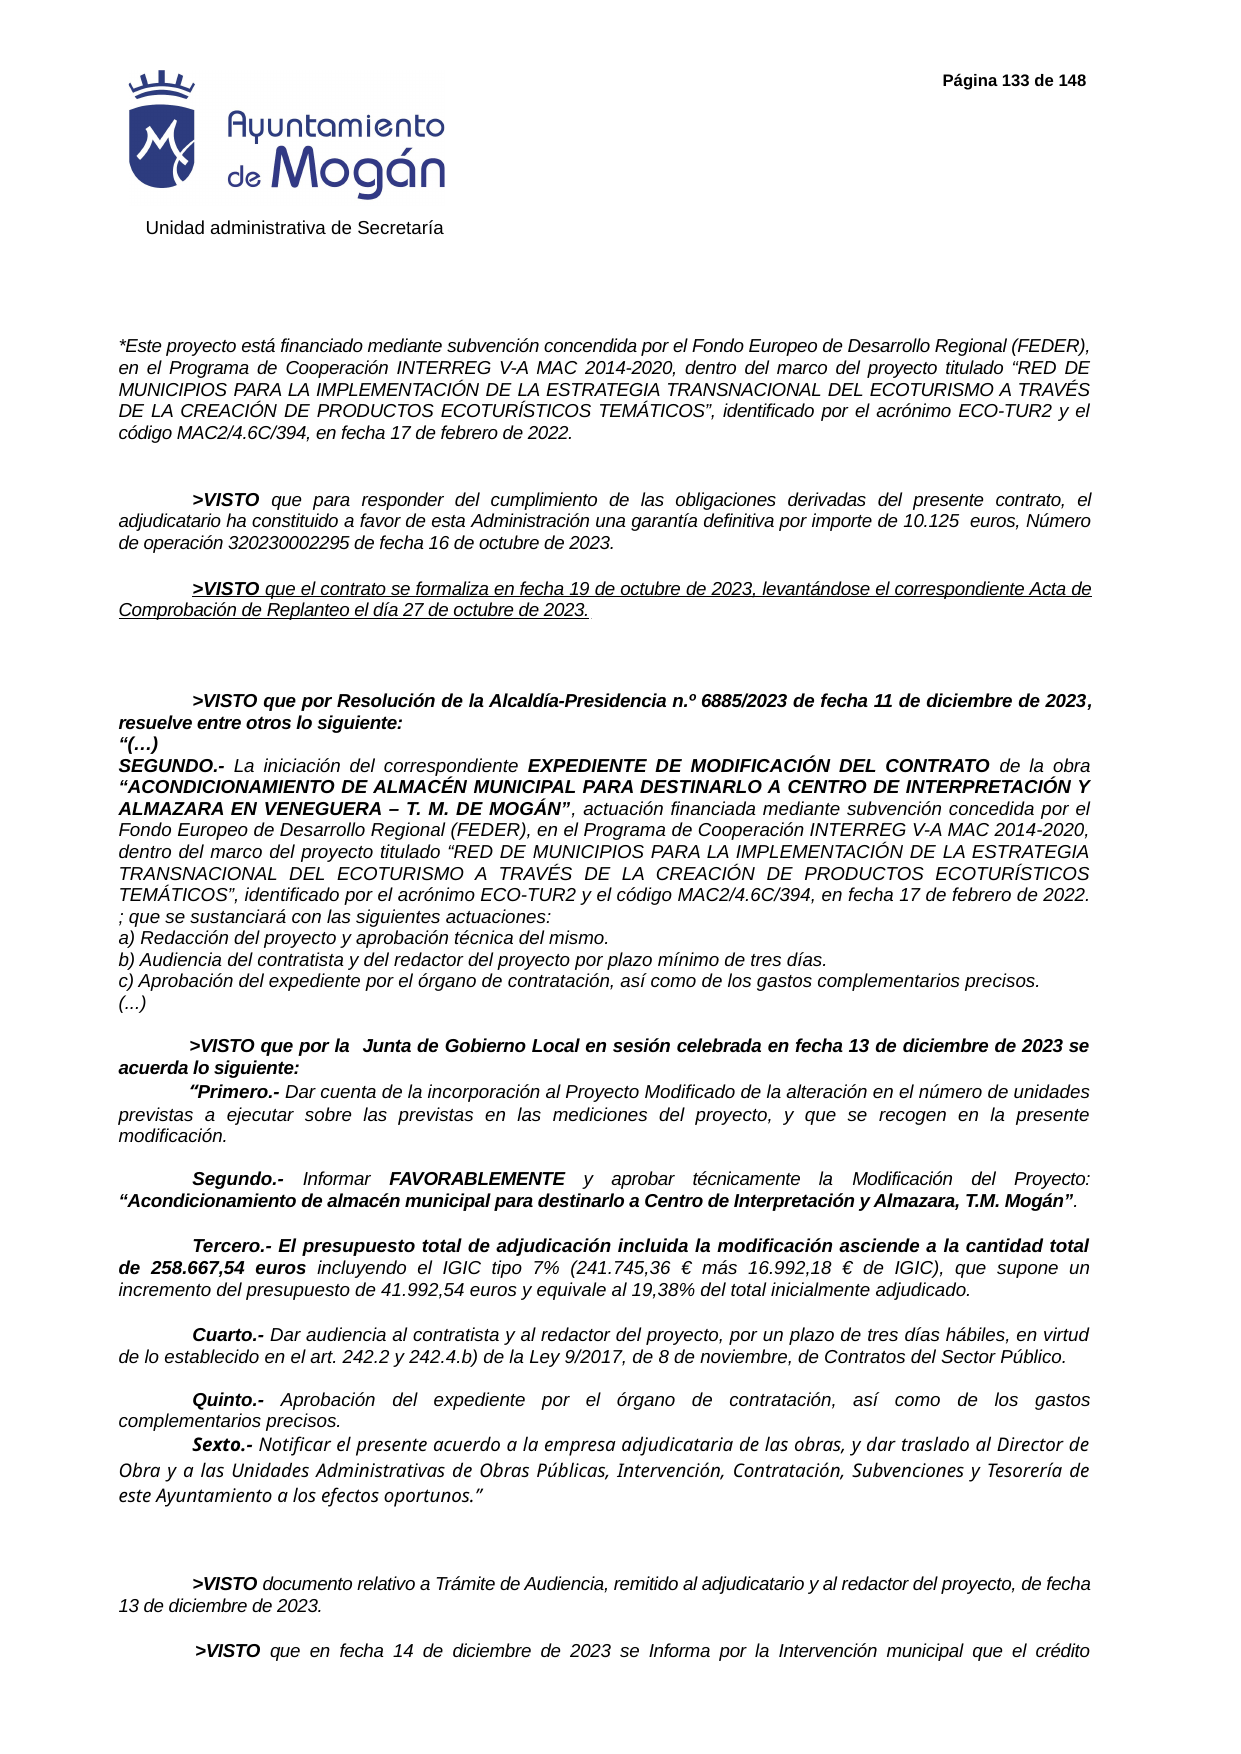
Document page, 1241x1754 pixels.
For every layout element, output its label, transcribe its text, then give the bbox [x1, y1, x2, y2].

picture [128, 70, 445, 206]
text (...) [118, 992, 1092, 1013]
text c) Aprobación del expediente por el órgano de contratación, así como de los gastos complementarios precisos. [118, 970, 1092, 992]
text “Primero.- Dar cuenta de la incorporación al Proyecto Modificado de la alteración en el número de unidades previstas a ejecutar sobre las previstas en las mediciones del proyecto, y que se recogen en la presente modificación. [118, 1078, 1092, 1147]
text >VISTO que por Resolución de la Alcaldía-Presidencia n.º 6885/2023 de fecha 11 de diciembre de 2023, resuelve entre otros lo siguiente: [118, 690, 1094, 733]
text >VISTO que en fecha 14 de diciembre de 2023 se Informa por la Intervención municipal que el crédito [118, 1640, 1092, 1662]
text Segundo.- Informar FAVORABLEMENTE y aprobar técnicamente la Modificación del Proyecto: “Acondicionamiento de almacén municipal para destinarlo a Centro de Interpretación y Almazara, T.M. Mogán”. [118, 1168, 1092, 1211]
text “(…) [118, 733, 1094, 754]
text >VISTO que para responder del cumplimiento de las obligaciones derivadas del presente contrato, el adjudicatario ha constituido a favor de esta Administración una garantía definitiva por importe de 10.125 euros, Número de operación 320230002295 de fecha 16 de octubre de 2023. [118, 489, 1094, 553]
text b) Audiencia del contratista y del redactor del proyecto por plazo mínimo de tres días. [118, 949, 1092, 970]
text >VISTO que por la Junta de Gobierno Local en sesión celebrada en fecha 13 de diciembre de 2023 se acuerda lo siguiente: [118, 1035, 1092, 1078]
text Sexto.- Notificar el presente acuerdo a la empresa adjudicataria de las obras, y dar traslado al Director de Obra y a las Unidades Administrativas de Obras Públicas, Intervención, Contratación, Subvenciones y Tesorería de este Ayuntamiento a los efectos oportunos.” [118, 1432, 1092, 1508]
text SEGUNDO.- La iniciación del correspondiente EXPEDIENTE DE MODIFICACIÓN DEL CONTRATO de la obra “ACONDICIONAMIENTO DE ALMACÉN MUNICIPAL PARA DESTINARLO A CENTRO DE INTERPRETACIÓN Y ALMAZARA EN VENEGUERA – T. M. DE MOGÁN”, actuación financiada mediante subvención concedida por el Fondo Europeo de Desarrollo Regional (FEDER), en el Programa de Cooperación INTERREG V-A MAC 2014-2020, dentro del marco del proyecto titulado “RED DE MUNICIPIOS PARA LA IMPLEMENTACIÓN DE LA ESTRATEGIA TRANSNACIONAL DEL ECOTURISMO A TRAVÉS DE LA CREACIÓN DE PRODUCTOS ECOTURÍSTICOS TEMÁTICOS”, identificado por el acrónimo ECO-TUR2 y el código MAC2/4.6C/394, en fecha 17 de febrero de 2022. ; que se sustanciará con las siguientes actuaciones: [118, 754, 1092, 927]
text Tercero.- El presupuesto total de adjudicación incluida la modificación asciende a la cantidad total de 258.667,54 euros incluyendo el IGIC tipo 7% (241.745,36 € más 16.992,18 € de IGIC), que supone un incremento del presupuesto de 41.992,54 euros y equivale al 19,38% del total inicialmente adjudicado. [118, 1235, 1092, 1300]
text >VISTO documento relativo a Trámite de Audiencia, remitido al adjudicatario y al redactor del proyecto, de fecha 13 de diciembre de 2023. [118, 1573, 1094, 1616]
text Quinto.- Aprobación del expediente por el órgano de contratación, así como de los gastos complementarios precisos. [118, 1389, 1092, 1432]
text a) Redacción del proyecto y aprobación técnica del mismo. [118, 927, 1092, 949]
text *Este proyecto está financiado mediante subvención concendida por el Fondo Europeo de Desarrollo Regional (FEDER), en el Programa de Cooperación INTERREG V-A MAC 2014-2020, dentro del marco del proyecto titulado “RED DE MUNICIPIOS PARA LA IMPLEMENTACIÓN DE LA ESTRATEGIA TRANSNACIONAL DEL ECOTURISMO A TRAVÉS DE LA CREACIÓN DE PRODUCTOS ECOTURÍSTICOS TEMÁTICOS”, identificado por el acrónimo ECO-TUR2 y el código MAC2/4.6C/394, en fecha 17 de febrero de 2022. [118, 335, 1092, 443]
text Cuarto.- Dar audiencia al contratista y al redactor del proyecto, por un plazo de tres días hábiles, en virtud de lo establecido en el art. 242.2 y 242.4.b) de la Ley 9/2017, de 8 de noviembre, de Contratos del Sector Público. [118, 1324, 1092, 1367]
text >VISTO que el contrato se formaliza en fecha 19 de octubre de 2023, levantándose el correspondiente Acta de Comprobación de Replanteo el día 27 de octubre de 2023. [118, 577, 1094, 620]
